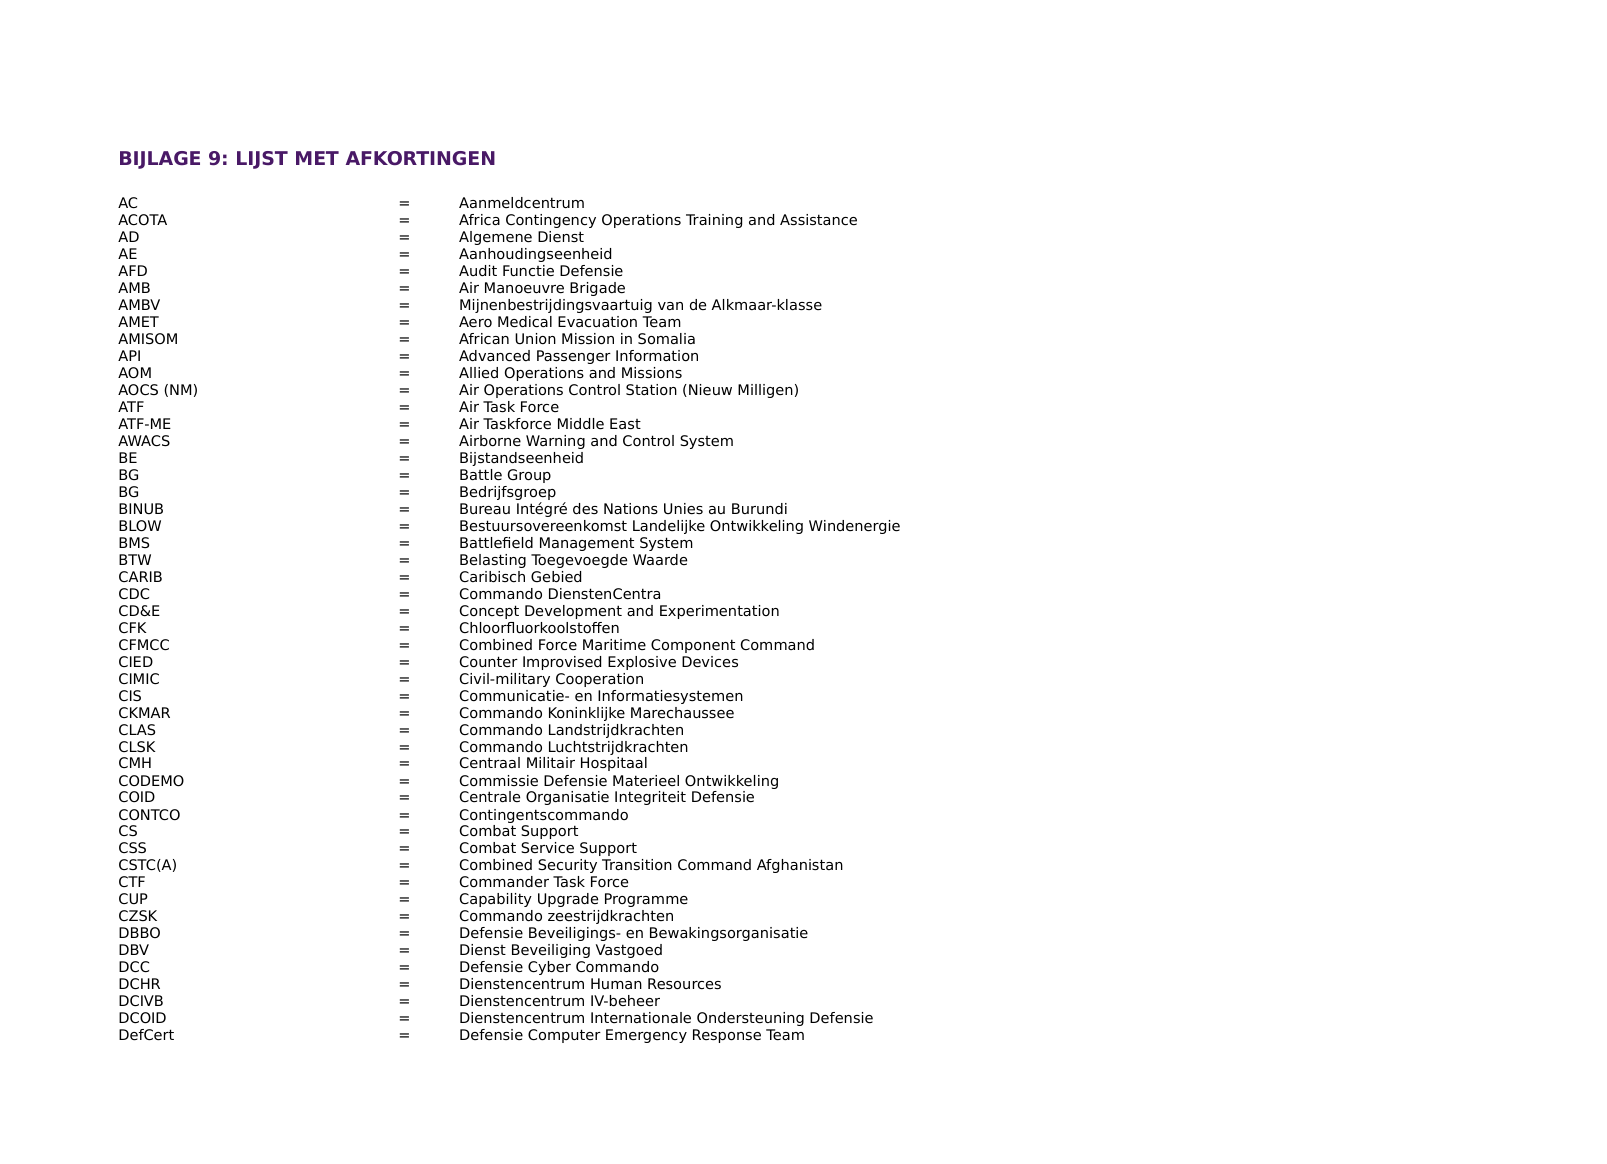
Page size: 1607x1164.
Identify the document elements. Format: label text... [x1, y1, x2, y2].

table_cell BMS [118, 535, 392, 552]
table_cell Caribisch Gebied [453, 569, 1488, 586]
table_cell CIS [118, 688, 392, 704]
table_cell = [392, 263, 453, 280]
table_cell = [392, 331, 453, 348]
table_cell AE [118, 246, 392, 263]
table_cell BINUB [118, 501, 392, 518]
table_cell CZSK [118, 908, 392, 925]
table_cell Combat Service Support [453, 840, 1488, 857]
table_cell Bureau Intégré des Nations Unies au Burundi [453, 501, 1488, 518]
table_cell = [392, 925, 453, 942]
table_cell Defensie Computer Emergency Response Team [453, 1027, 1488, 1044]
table_cell = [392, 314, 453, 331]
table_cell = [392, 212, 453, 229]
table_cell BG [118, 484, 392, 501]
table_cell = [392, 569, 453, 586]
table_cell = [392, 348, 453, 365]
table_cell CARIB [118, 569, 392, 586]
table_cell Algemene Dienst [453, 229, 1488, 246]
table_cell CFK [118, 620, 392, 637]
table_cell AOCS (NM) [118, 382, 392, 399]
table_cell Bedrijfsgroep [453, 484, 1488, 501]
table_cell ATF [118, 399, 392, 416]
table_cell Combined Force Maritime Component Command [453, 637, 1488, 653]
table_cell = [392, 823, 453, 840]
table_cell AMB [118, 280, 392, 297]
table_cell Advanced Passenger Information [453, 348, 1488, 365]
table_cell Battle Group [453, 467, 1488, 484]
table_cell AMISOM [118, 331, 392, 348]
table_cell = [392, 959, 453, 976]
table_cell = [392, 297, 453, 314]
table_cell = [392, 671, 453, 687]
table_cell CIMIC [118, 671, 392, 687]
table_cell = [392, 467, 453, 484]
table_cell = [392, 416, 453, 433]
table_cell CS [118, 823, 392, 840]
table_cell CMH [118, 755, 392, 772]
table_cell AMET [118, 314, 392, 331]
table_cell = [392, 857, 453, 874]
table_cell Chloorfluorkoolstoffen [453, 620, 1488, 637]
table_cell = [392, 450, 453, 467]
table_cell = [392, 399, 453, 416]
table_cell = [392, 637, 453, 653]
table_cell = [392, 705, 453, 721]
table_cell DBV [118, 942, 392, 959]
table_cell Airborne Warning and Control System [453, 433, 1488, 450]
table_cell DCHR [118, 976, 392, 993]
table_cell ACOTA [118, 212, 392, 229]
table_cell Civil-military Cooperation [453, 671, 1488, 687]
table_cell = [392, 246, 453, 263]
table_cell = [392, 755, 453, 772]
table_cell Commander Task Force [453, 874, 1488, 891]
table_cell = [392, 280, 453, 297]
table_cell BLOW [118, 518, 392, 535]
table_cell AFD [118, 263, 392, 280]
table_cell COID [118, 789, 392, 806]
table_cell Commando zeestrijdkrachten [453, 908, 1488, 925]
table_cell = [392, 586, 453, 603]
table_cell CSTC(A) [118, 857, 392, 874]
table_cell = [392, 603, 453, 619]
table_header Aanmeldcentrum [453, 195, 1488, 212]
table_cell Centrale Organisatie Integriteit Defensie [453, 789, 1488, 806]
table_cell AMBV [118, 297, 392, 314]
table_header = [392, 195, 453, 212]
table_cell = [392, 874, 453, 891]
table_cell African Union Mission in Somalia [453, 331, 1488, 348]
table_cell CLSK [118, 739, 392, 755]
table_cell Battlefield Management System [453, 535, 1488, 552]
table_cell Combined Security Transition Command Afghanistan [453, 857, 1488, 874]
table_cell CDC [118, 586, 392, 603]
table_cell = [392, 501, 453, 518]
table_cell CSS [118, 840, 392, 857]
table_cell Communicatie- en Informatiesystemen [453, 688, 1488, 704]
table_cell = [392, 840, 453, 857]
table_cell = [392, 688, 453, 704]
table_cell CODEMO [118, 773, 392, 789]
table_cell CD&E [118, 603, 392, 619]
table_cell = [392, 365, 453, 382]
table_cell Contingentscommando [453, 806, 1488, 823]
table_cell Dienstencentrum IV-beheer [453, 993, 1488, 1010]
table_cell Dienstencentrum Human Resources [453, 976, 1488, 993]
table_cell ATF-ME [118, 416, 392, 433]
table_cell Air Manoeuvre Brigade [453, 280, 1488, 297]
table_cell Commissie Defensie Materieel Ontwikkeling [453, 773, 1488, 789]
table_cell API [118, 348, 392, 365]
table_cell Aero Medical Evacuation Team [453, 314, 1488, 331]
table_cell BE [118, 450, 392, 467]
table_header AC [118, 195, 392, 212]
table_cell DBBO [118, 925, 392, 942]
table_cell Air Task Force [453, 399, 1488, 416]
table_cell = [392, 654, 453, 671]
table_cell = [392, 229, 453, 246]
table_cell Dienstencentrum Internationale Ondersteuning Defensie [453, 1010, 1488, 1027]
table_cell Defensie Cyber Commando [453, 959, 1488, 976]
table_cell Air Operations Control Station (Nieuw Milligen) [453, 382, 1488, 399]
table_cell = [392, 1027, 453, 1044]
table_cell = [392, 433, 453, 450]
table_cell = [392, 620, 453, 637]
table_cell BTW [118, 552, 392, 569]
table_cell Defensie Beveiligings- en Bewakingsorganisatie [453, 925, 1488, 942]
table_cell = [392, 806, 453, 823]
table_cell = [392, 789, 453, 806]
table_cell DCIVB [118, 993, 392, 1010]
table_cell = [392, 942, 453, 959]
table_cell Commando Luchtstrijdkrachten [453, 739, 1488, 755]
table_cell AWACS [118, 433, 392, 450]
table_cell CTF [118, 874, 392, 891]
table_cell = [392, 484, 453, 501]
table_cell Counter Improvised Explosive Devices [453, 654, 1488, 671]
table_cell Commando Koninklijke Marechaussee [453, 705, 1488, 721]
table_cell DefCert [118, 1027, 392, 1044]
table_cell CLAS [118, 721, 392, 738]
table_cell = [392, 552, 453, 569]
table_cell Bestuursovereenkomst Landelijke Ontwikkeling Windenergie [453, 518, 1488, 535]
table_cell CONTCO [118, 806, 392, 823]
table_cell = [392, 891, 453, 908]
table_cell CKMAR [118, 705, 392, 721]
subtitle BIJLAGE 9: LIJST MET AFKORTINGEN [118, 148, 1488, 170]
table_cell Air Taskforce Middle East [453, 416, 1488, 433]
table_cell = [392, 518, 453, 535]
table_cell Commando DienstenCentra [453, 586, 1488, 603]
table_cell Belasting Toegevoegde Waarde [453, 552, 1488, 569]
table_cell DCC [118, 959, 392, 976]
table_cell = [392, 773, 453, 789]
table_cell = [392, 382, 453, 399]
table_cell Bijstandseenheid [453, 450, 1488, 467]
table_cell Audit Functie Defensie [453, 263, 1488, 280]
table_cell Aanhoudingseenheid [453, 246, 1488, 263]
table_cell CFMCC [118, 637, 392, 653]
table_cell AD [118, 229, 392, 246]
table_cell = [392, 908, 453, 925]
table_cell BG [118, 467, 392, 484]
table_cell Africa Contingency Operations Training and Assistance [453, 212, 1488, 229]
table_cell Combat Support [453, 823, 1488, 840]
table_cell Commando Landstrijdkrachten [453, 721, 1488, 738]
table_cell = [392, 535, 453, 552]
table_cell Mijnenbestrijdingsvaartuig van de Alkmaar-klasse [453, 297, 1488, 314]
table_cell DCOID [118, 1010, 392, 1027]
table_cell = [392, 976, 453, 993]
table_cell Capability Upgrade Programme [453, 891, 1488, 908]
table_cell = [392, 993, 453, 1010]
table_cell CIED [118, 654, 392, 671]
table_cell AOM [118, 365, 392, 382]
table_cell = [392, 1010, 453, 1027]
table_cell = [392, 739, 453, 755]
table_cell Concept Development and Experimentation [453, 603, 1488, 619]
table_cell Dienst Beveiliging Vastgoed [453, 942, 1488, 959]
table_cell = [392, 721, 453, 738]
table_cell Centraal Militair Hospitaal [453, 755, 1488, 772]
table_cell CUP [118, 891, 392, 908]
table_cell Allied Operations and Missions [453, 365, 1488, 382]
